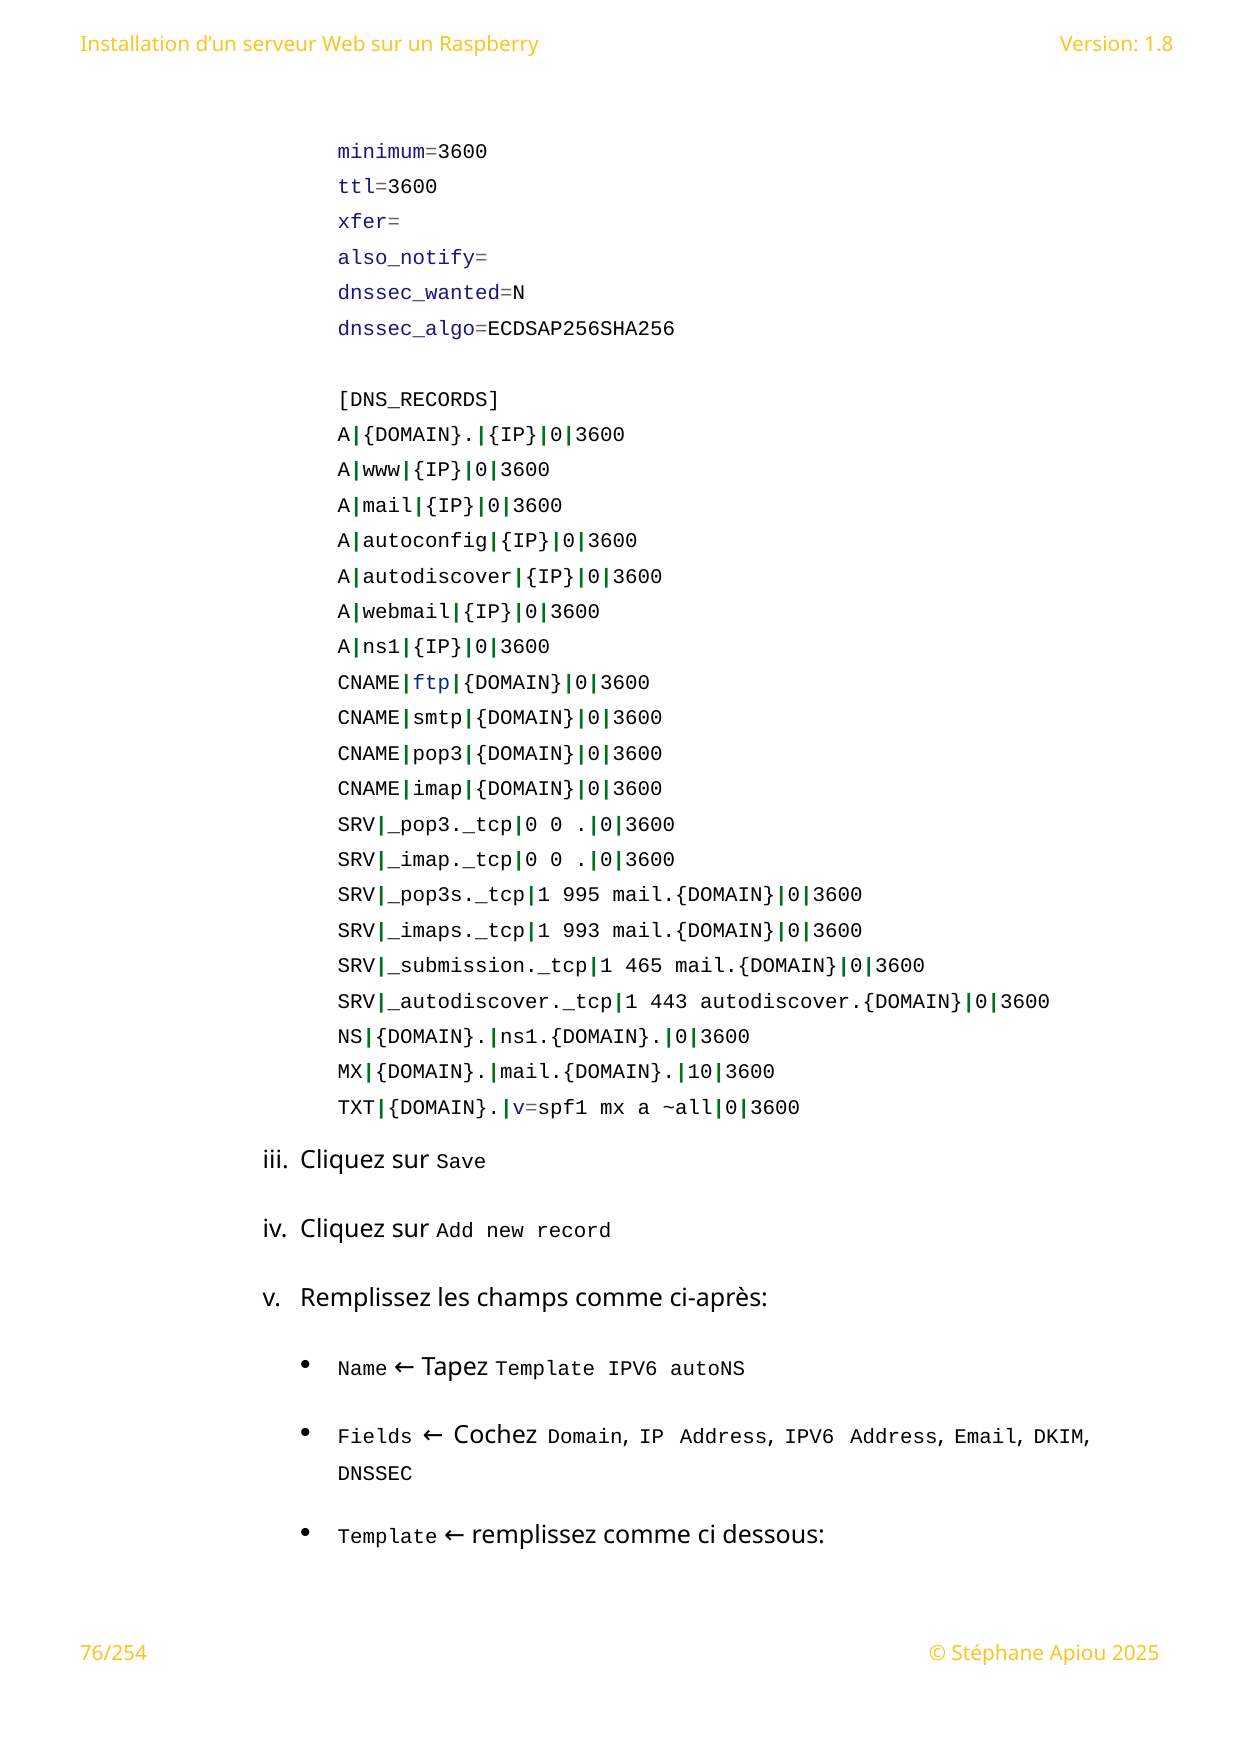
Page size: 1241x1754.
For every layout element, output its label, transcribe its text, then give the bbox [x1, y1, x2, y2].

list minimum=3600 [300, 141, 1090, 164]
list SRV|_pop3s._tcp|1 995 mail.{DOMAIN}|0|3600 [300, 884, 1090, 908]
list SRV|_imap._tcp|0 0 .|0|3600 [300, 849, 1090, 873]
list A|webmail|{IP}|0|3600 [300, 601, 1090, 625]
list TXT|{DOMAIN}.|v=spf1 mx a ~all|0|3600 [300, 1097, 1090, 1121]
list A|{DOMAIN}.|{IP}|0|3600 [300, 424, 1090, 448]
list Remplissez les champs comme ci-après: [262, 1279, 1090, 1313]
list xfer= [300, 212, 1090, 235]
list SRV|_pop3._tcp|0 0 .|0|3600 [300, 814, 1090, 837]
list A|ns1|{IP}|0|3600 [300, 637, 1090, 660]
list ttl=3600 [300, 176, 1090, 200]
list Name ← Tapez Template IPV6 autoNS [300, 1348, 1090, 1382]
list A|autoconfig|{IP}|0|3600 [300, 530, 1090, 554]
list A|autodiscover|{IP}|0|3600 [300, 566, 1090, 589]
list MX|{DOMAIN}.|mail.{DOMAIN}.|10|3600 [300, 1062, 1090, 1085]
list dnssec_algo=ECDSAP256SHA256 [300, 318, 1090, 341]
list SRV|_imaps._tcp|1 993 mail.{DOMAIN}|0|3600 [300, 920, 1090, 943]
list SRV|_autodiscover._tcp|1 443 autodiscover.{DOMAIN}|0|3600 [300, 991, 1090, 1014]
list A|mail|{IP}|0|3600 [300, 495, 1090, 518]
list NS|{DOMAIN}.|ns1.{DOMAIN}.|0|3600 [300, 1026, 1090, 1050]
list CNAME|ftp|{DOMAIN}|0|3600 [300, 672, 1090, 696]
list Template ← remplissez comme ci dessous: [300, 1516, 1090, 1550]
list Cliquez sur Save [262, 1141, 1090, 1175]
list SRV|_submission._tcp|1 465 mail.{DOMAIN}|0|3600 [300, 955, 1090, 979]
list CNAME|smtp|{DOMAIN}|0|3600 [300, 707, 1090, 731]
list CNAME|imap|{DOMAIN}|0|3600 [300, 778, 1090, 802]
list Cliquez sur Add new record [262, 1210, 1090, 1244]
list CNAME|pop3|{DOMAIN}|0|3600 [300, 743, 1090, 766]
list dnssec_wanted=N [300, 282, 1090, 306]
list Fields ← Cochez Domain, IP Address, IPV6 Address, Email, DKIM, DNSSEC [300, 1417, 1090, 1487]
list [DNS_RECORDS] [300, 389, 1090, 412]
list also_notify= [300, 247, 1090, 271]
list A|www|{IP}|0|3600 [300, 459, 1090, 483]
